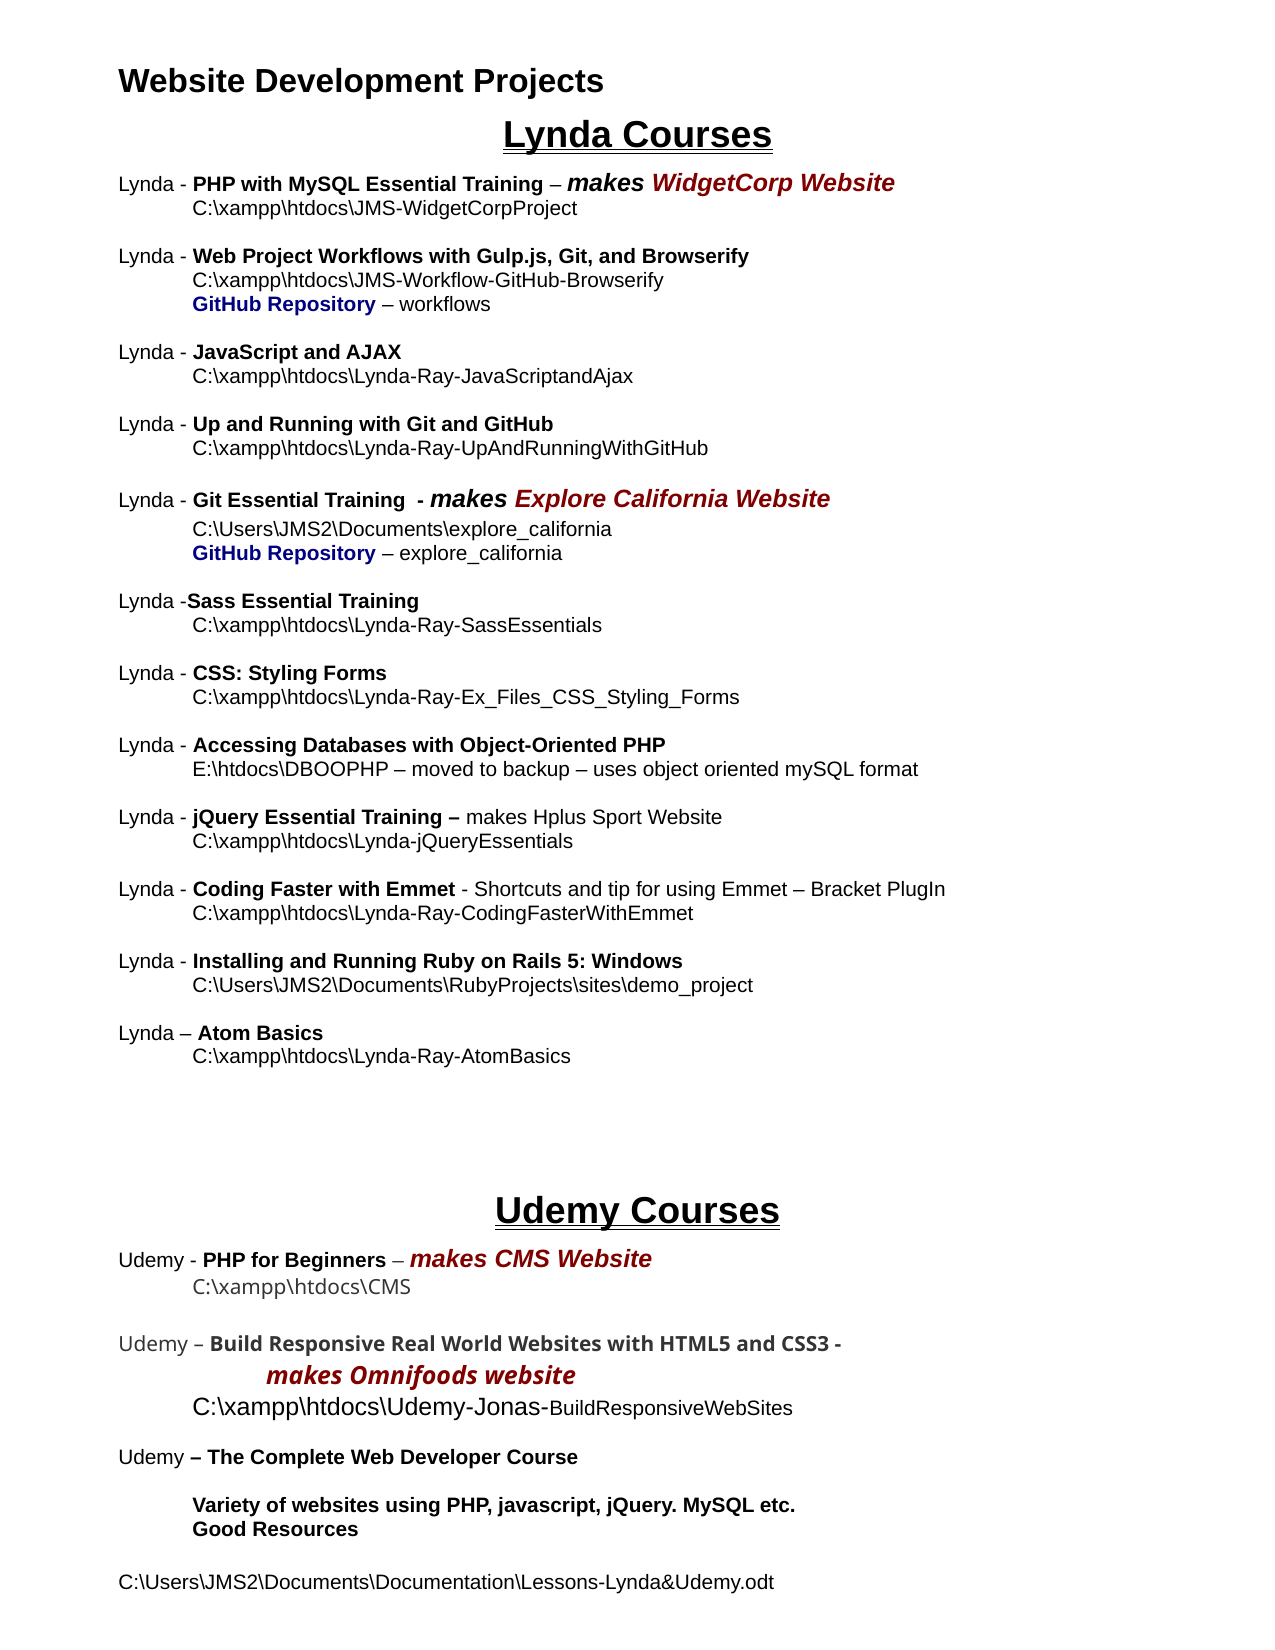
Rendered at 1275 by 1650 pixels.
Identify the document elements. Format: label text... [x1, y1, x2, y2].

text Variety of websites using PHP, javascript, jQuery. MySQL etc. [118, 1492, 1157, 1516]
text Lynda - JavaScript and AJAX [118, 340, 1157, 364]
text C:\xampp\htdocs\Lynda-jQueryEssentials [118, 829, 1157, 853]
text Lynda -Sass Essential Training [118, 589, 1157, 613]
subtitle Udemy Courses [118, 1188, 1157, 1231]
text Lynda - Accessing Databases with Object-Oriented PHP [118, 733, 1157, 757]
text C:\xampp\htdocs\JMS-WidgetCorpProject [118, 196, 1157, 220]
text GitHub Repository – explore_california [118, 541, 1157, 565]
text Lynda – Atom Basics [118, 1020, 1157, 1044]
subtitle Lynda Courses [118, 112, 1157, 155]
text C:\xampp\htdocs\Lynda-Ray-Ex_Files_CSS_Styling_Forms [118, 685, 1157, 709]
text C:\xampp\htdocs\Udemy-Jonas-BuildResponsiveWebSites [118, 1392, 1157, 1421]
text Udemy - PHP for Beginners – makes CMS Website [118, 1244, 1157, 1272]
text C:\xampp\htdocs\JMS-Workflow-GitHub-Browserify [118, 268, 1157, 292]
text C:\Users\JMS2\Documents\explore_california [118, 512, 1157, 541]
text Lynda - Git Essential Training - makes Explore California Website [118, 484, 1157, 512]
text Lynda - Coding Faster with Emmet - Shortcuts and tip for using Emmet – Bracket PlugIn [118, 877, 1157, 901]
text C:\xampp\htdocs\Lynda-Ray-UpAndRunningWithGitHub [118, 436, 1157, 460]
text C:\xampp\htdocs\Lynda-Ray-AtomBasics [118, 1044, 1157, 1068]
text makes Omnifoods website [118, 1358, 1157, 1392]
text Lynda - Up and Running with Git and GitHub [118, 412, 1157, 436]
text C:\xampp\htdocs\Lynda-Ray-SassEssentials [118, 613, 1157, 637]
text GitHub Repository – workflows [118, 292, 1157, 316]
text E:\htdocs\DBOOPHP – moved to backup – uses object oriented mySQL format [118, 757, 1157, 781]
text C:\Users\JMS2\Documents\RubyProjects\sites\demo_project [118, 972, 1157, 996]
text Udemy – The Complete Web Developer Course [118, 1444, 1157, 1468]
text Lynda - CSS: Styling Forms [118, 661, 1157, 685]
text Lynda - PHP with MySQL Essential Training – makes WidgetCorp Website [118, 167, 1157, 196]
text C:\xampp\htdocs\Lynda-Ray-CodingFasterWithEmmet [118, 901, 1157, 924]
subtitle Website Development Projects [118, 61, 1157, 99]
text Lynda - jQuery Essential Training – makes Hplus Sport Website [118, 805, 1157, 829]
text Lynda - Installing and Running Ruby on Rails 5: Windows [118, 948, 1157, 972]
text Lynda - Web Project Workflows with Gulp.js, Git, and Browserify [118, 244, 1157, 268]
text C:\xampp\htdocs\CMS [118, 1272, 1157, 1301]
text Udemy – Build Responsive Real World Websites with HTML5 and CSS3 - [118, 1329, 1157, 1358]
text C:\xampp\htdocs\Lynda-Ray-JavaScriptandAjax [118, 364, 1157, 388]
text Good Resources [118, 1516, 1157, 1540]
